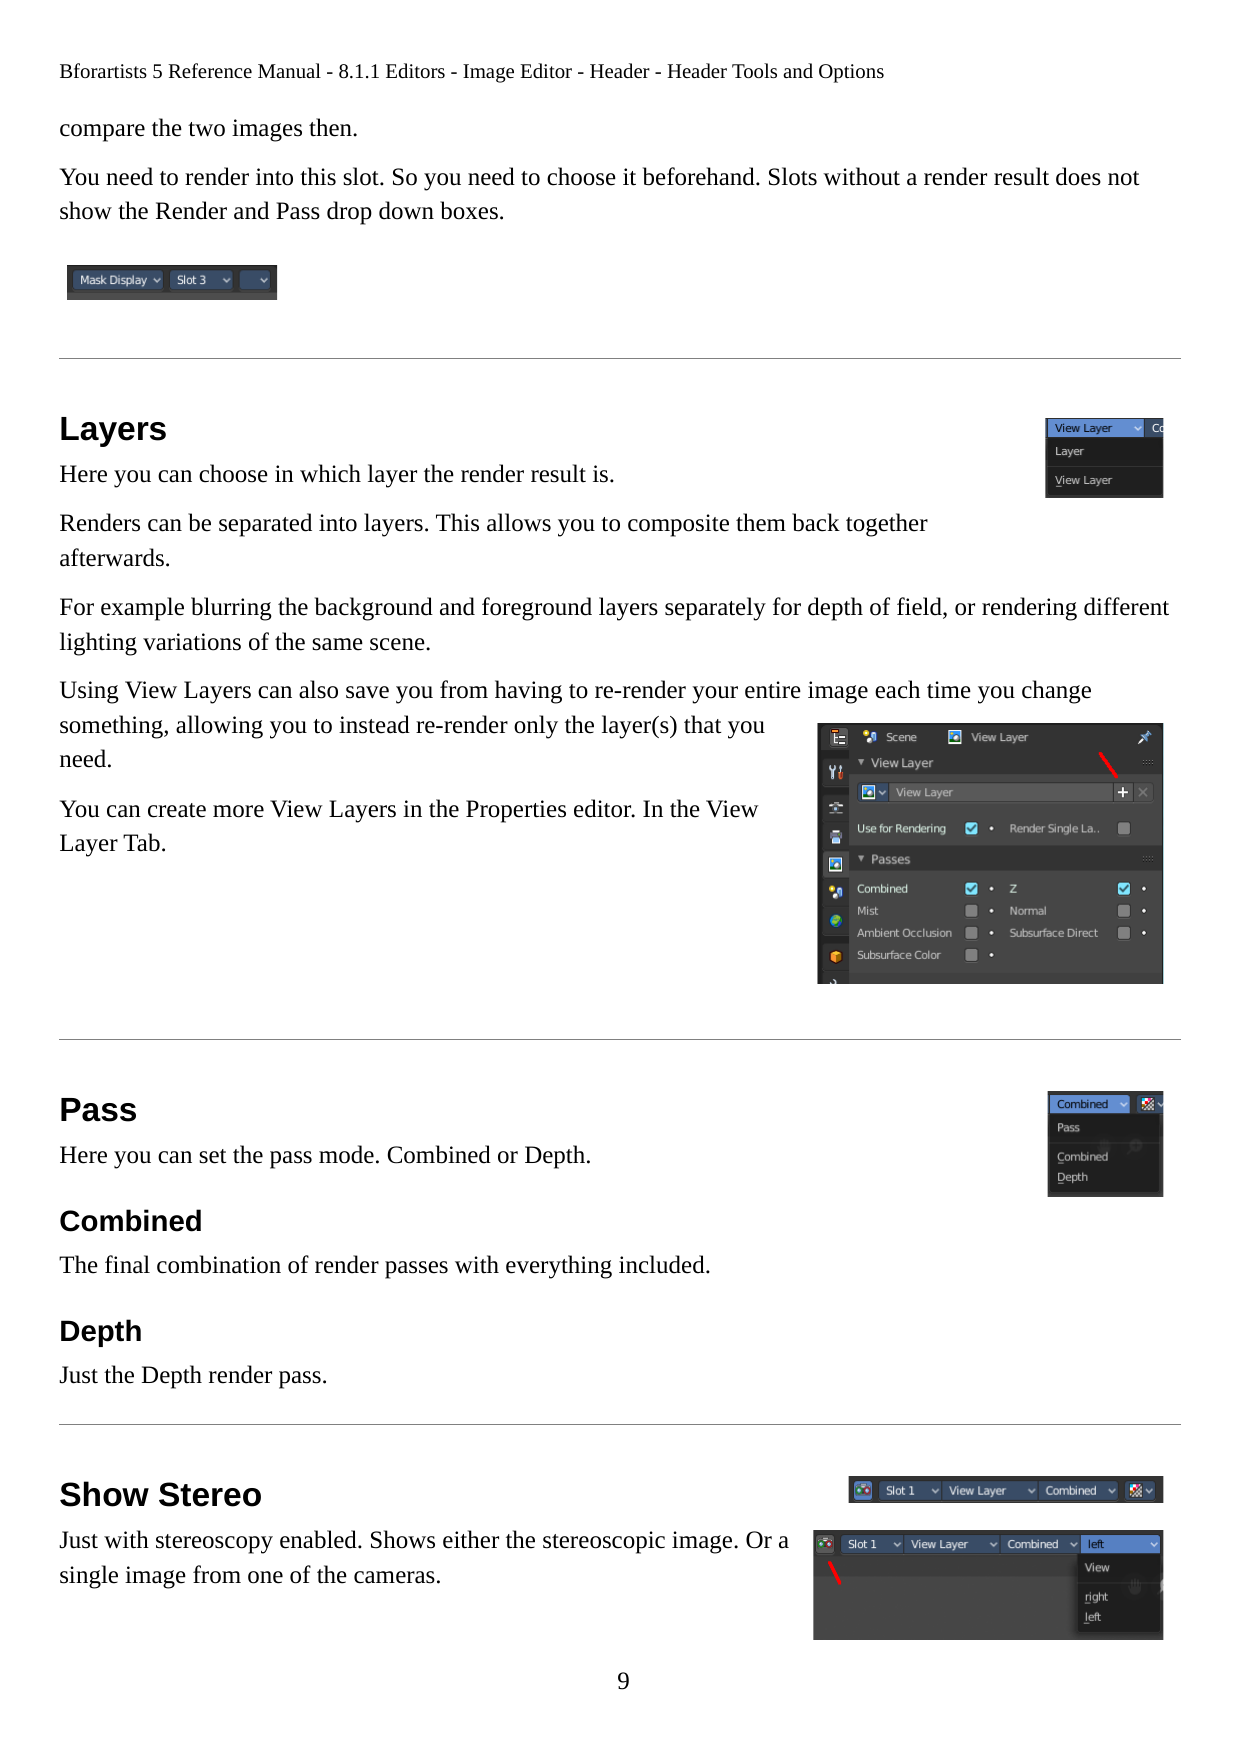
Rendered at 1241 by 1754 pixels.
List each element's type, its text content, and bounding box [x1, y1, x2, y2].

picture [817, 723, 1164, 984]
text For example blurring the background and foreground layers separately for depth of field, or rendering different lighting variations of the same scene. [59, 592, 1181, 655]
picture [848, 1476, 1164, 1503]
subtitle Combined [59, 1204, 1181, 1238]
subtitle Pass [59, 1089, 1181, 1128]
picture [67, 265, 278, 300]
subtitle Show Stereo [59, 1474, 1181, 1513]
text Here you can choose in which layer the render result is. [59, 459, 1045, 488]
text The final combination of render passes with everything included. [59, 1250, 1181, 1279]
text Just with stereoscopy enabled. Shows either the stereoscopic image. Or a single image from one of the cameras. [59, 1526, 1181, 1589]
text You can create more View Layers in the Properties editor. In the View Layer Tab. [59, 794, 817, 857]
subtitle Layers [59, 408, 1181, 447]
text Renders can be separated into layers. This allows you to composite them back together afterwards. [59, 508, 1181, 572]
text compare the two images then. [59, 113, 1181, 141]
picture [1047, 1091, 1164, 1197]
text Using View Layers can also save you from having to re-render your entire image each time you change something, allowing you to instead re-render only the layer(s) that you need. [59, 676, 1181, 773]
text Just the Depth render pass. [59, 1360, 1181, 1389]
picture [813, 1530, 1164, 1640]
picture [1045, 418, 1164, 498]
text You need to render into this slot. So you need to choose it beforehand. Slots without a render result does not show the Render and Pass drop down boxes. [59, 162, 1181, 225]
subtitle Depth [59, 1314, 1181, 1348]
text Here you can set the pass mode. Combined or Depth. [59, 1141, 1047, 1169]
